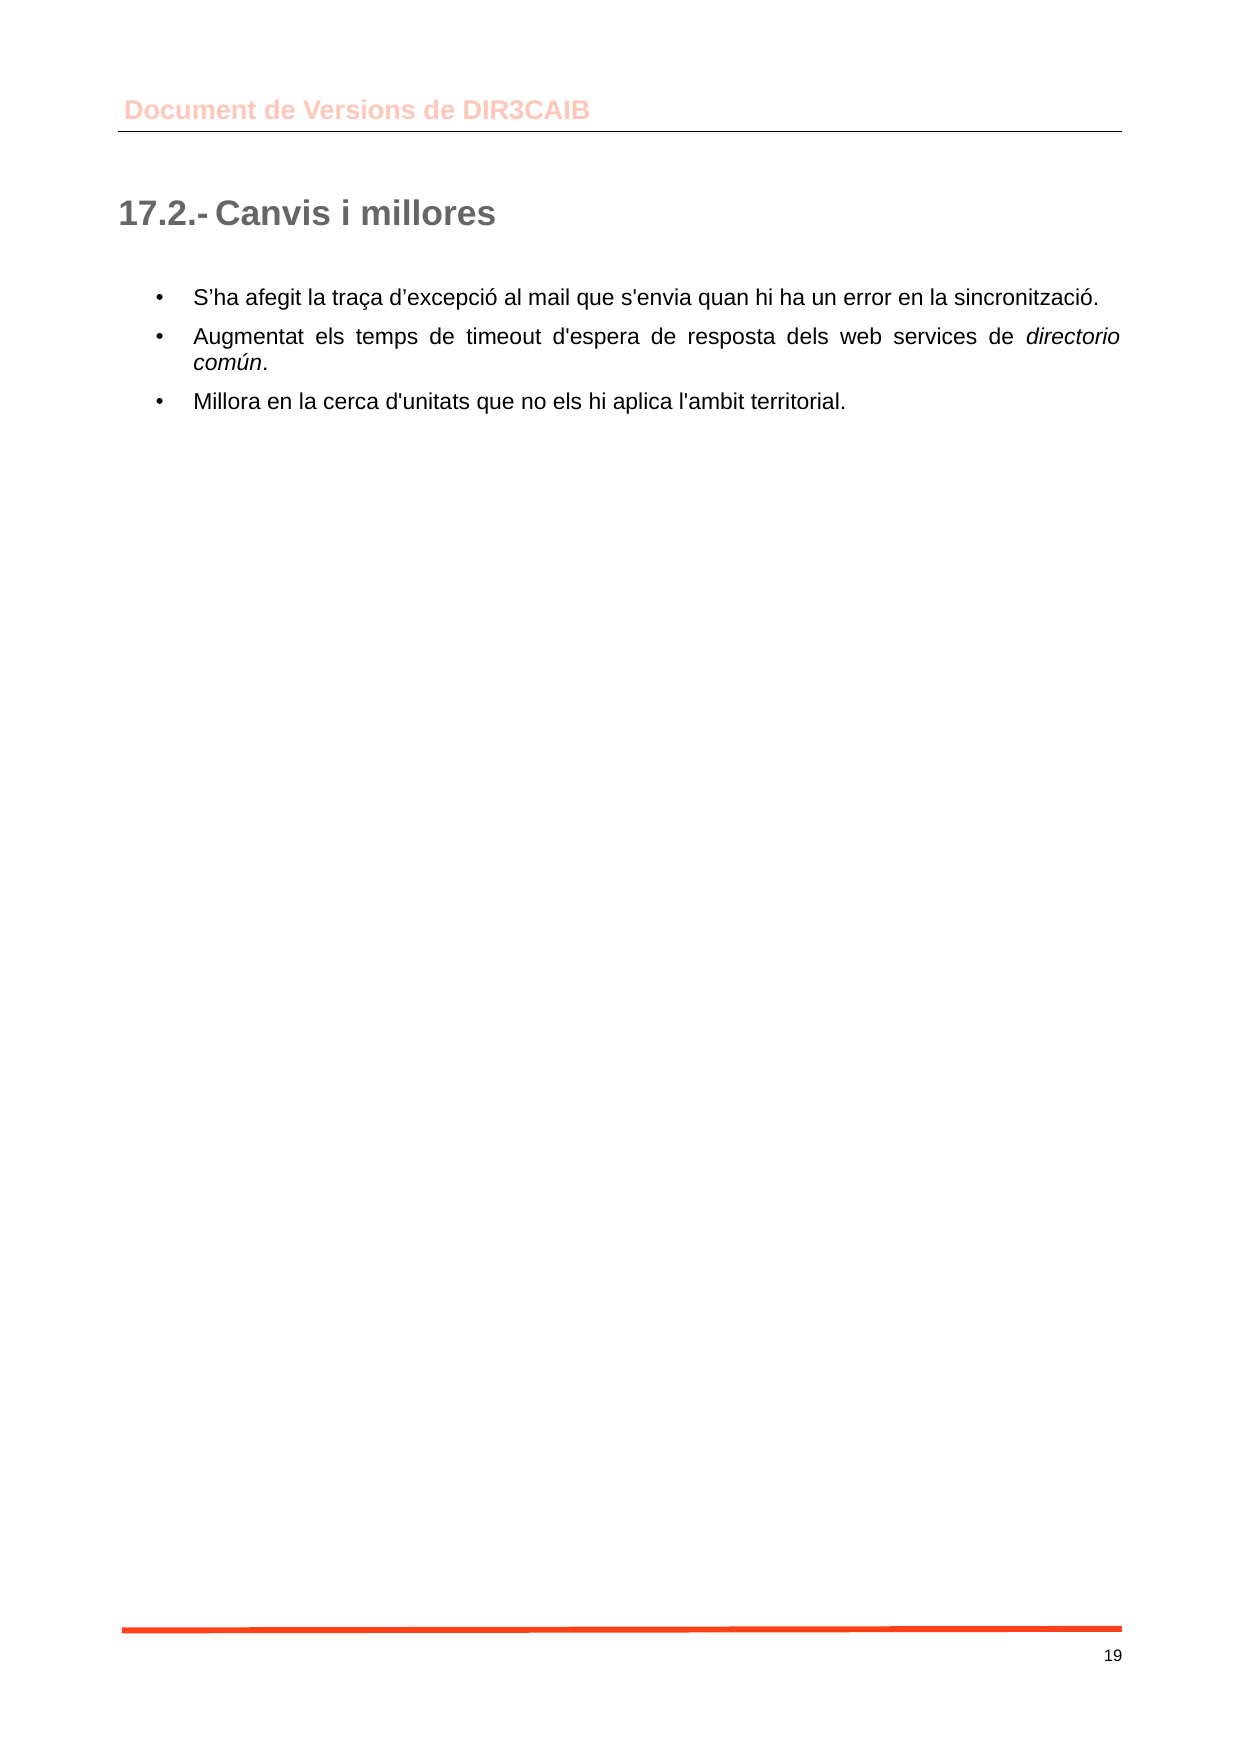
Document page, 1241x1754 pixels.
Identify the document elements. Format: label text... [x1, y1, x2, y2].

list Millora en la cerca d'unitats que no els hi aplica l'ambit territorial. [156, 388, 1122, 414]
list Augmentat els temps de timeout d'espera de resposta dels web services de directorio común. [156, 323, 1122, 376]
subtitle Canvis i millores [118, 192, 1122, 233]
list S’ha afegit la traça d’excepció al mail que s'envia quan hi ha un error en la sincronització. [156, 284, 1122, 311]
